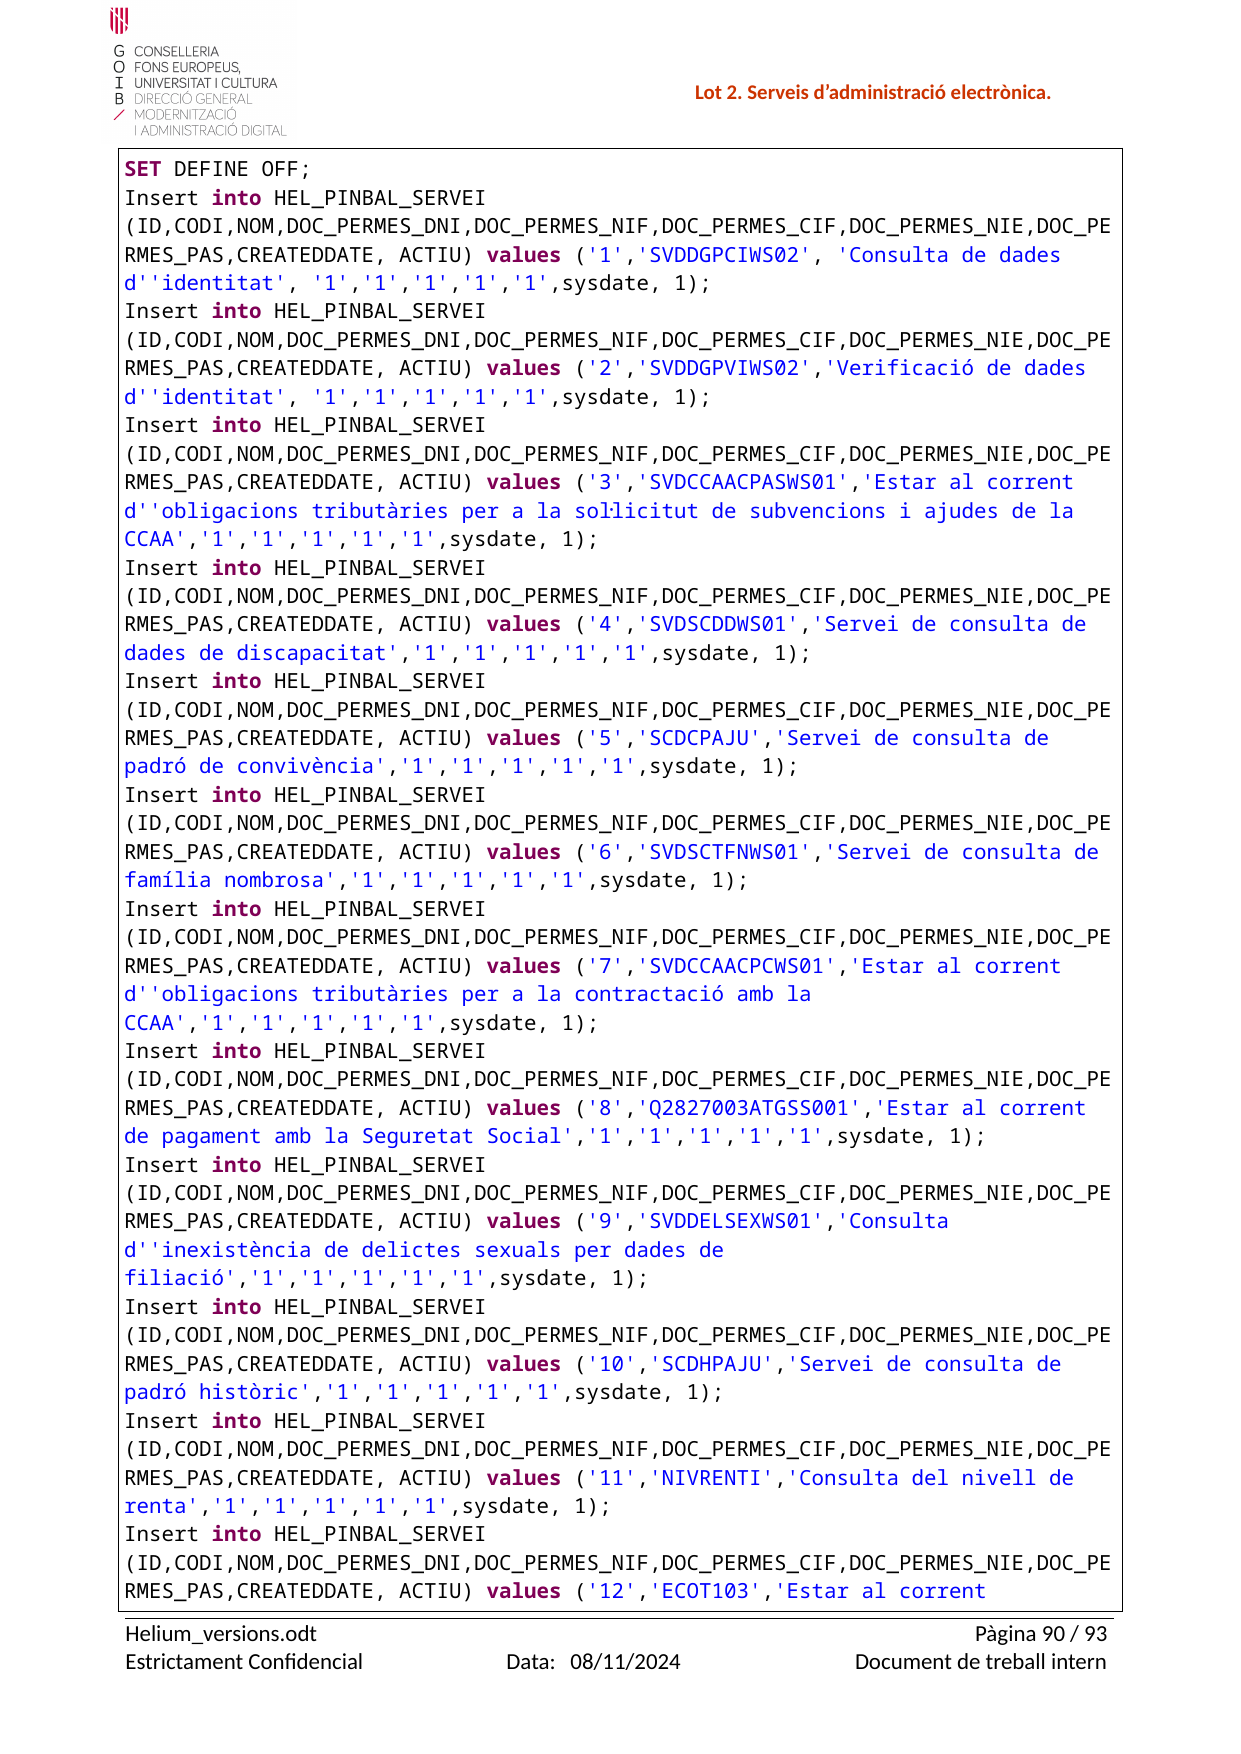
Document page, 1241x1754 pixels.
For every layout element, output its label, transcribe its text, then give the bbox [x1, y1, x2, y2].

table_header SET DEFINE OFF; Insert into HEL_PINBAL_SERVEI (ID,CODI,NOM,DOC_PERMES_DNI,DOC_PERMES_NIF,DOC_PERMES_CIF,DOC_PERMES_NIE,DOC_PERMES_PAS,CREATEDDATE, ACTIU) values ('1','SVDDGPCIWS02', 'Consulta de dades d''identitat', '1','1','1','1','1',sysdate, 1); Insert into HEL_PINBAL_SERVEI (ID,CODI,NOM,DOC_PERMES_DNI,DOC_PERMES_NIF,DOC_PERMES_CIF,DOC_PERMES_NIE,DOC_PERMES_PAS,CREATEDDATE, ACTIU) values ('2','SVDDGPVIWS02','Verificació de dades d''identitat', '1','1','1','1','1',sysdate, 1); Insert into HEL_PINBAL_SERVEI (ID,CODI,NOM,DOC_PERMES_DNI,DOC_PERMES_NIF,DOC_PERMES_CIF,DOC_PERMES_NIE,DOC_PERMES_PAS,CREATEDDATE, ACTIU) values ('3','SVDCCAACPASWS01','Estar al corrent d''obligacions tributàries per a la sol·licitut de subvencions i ajudes de la CCAA','1','1','1','1','1',sysdate, 1); Insert into HEL_PINBAL_SERVEI (ID,CODI,NOM,DOC_PERMES_DNI,DOC_PERMES_NIF,DOC_PERMES_CIF,DOC_PERMES_NIE,DOC_PERMES_PAS,CREATEDDATE, ACTIU) values ('4','SVDSCDDWS01','Servei de consulta de dades de discapacitat','1','1','1','1','1',sysdate, 1); Insert into HEL_PINBAL_SERVEI (ID,CODI,NOM,DOC_PERMES_DNI,DOC_PERMES_NIF,DOC_PERMES_CIF,DOC_PERMES_NIE,DOC_PERMES_PAS,CREATEDDATE, ACTIU) values ('5','SCDCPAJU','Servei de consulta de padró de convivència','1','1','1','1','1',sysdate, 1); Insert into HEL_PINBAL_SERVEI (ID,CODI,NOM,DOC_PERMES_DNI,DOC_PERMES_NIF,DOC_PERMES_CIF,DOC_PERMES_NIE,DOC_PERMES_PAS,CREATEDDATE, ACTIU) values ('6','SVDSCTFNWS01','Servei de consulta de família nombrosa','1','1','1','1','1',sysdate, 1); Insert into HEL_PINBAL_SERVEI (ID,CODI,NOM,DOC_PERMES_DNI,DOC_PERMES_NIF,DOC_PERMES_CIF,DOC_PERMES_NIE,DOC_PERMES_PAS,CREATEDDATE, ACTIU) values ('7','SVDCCAACPCWS01','Estar al corrent d''obligacions tributàries per a la contractació amb la CCAA','1','1','1','1','1',sysdate, 1); Insert into HEL_PINBAL_SERVEI (ID,CODI,NOM,DOC_PERMES_DNI,DOC_PERMES_NIF,DOC_PERMES_CIF,DOC_PERMES_NIE,DOC_PERMES_PAS,CREATEDDATE, ACTIU) values ('8','Q2827003ATGSS001','Estar al corrent de pagament amb la Seguretat Social','1','1','1','1','1',sysdate, 1); Insert into HEL_PINBAL_SERVEI (ID,CODI,NOM,DOC_PERMES_DNI,DOC_PERMES_NIF,DOC_PERMES_CIF,DOC_PERMES_NIE,DOC_PERMES_PAS,CREATEDDATE, ACTIU) values ('9','SVDDELSEXWS01','Consulta d''inexistència de delictes sexuals per dades de filiació','1','1','1','1','1',sysdate, 1); Insert into HEL_PINBAL_SERVEI (ID,CODI,NOM,DOC_PERMES_DNI,DOC_PERMES_NIF,DOC_PERMES_CIF,DOC_PERMES_NIE,DOC_PERMES_PAS,CREATEDDATE, ACTIU) values ('10','SCDHPAJU','Servei de consulta de padró històric','1','1','1','1','1',sysdate, 1); Insert into HEL_PINBAL_SERVEI (ID,CODI,NOM,DOC_PERMES_DNI,DOC_PERMES_NIF,DOC_PERMES_CIF,DOC_PERMES_NIE,DOC_PERMES_PAS,CREATEDDATE, ACTIU) values ('11','NIVRENTI','Consulta del nivell de renta','1','1','1','1','1',sysdate, 1); Insert into HEL_PINBAL_SERVEI (ID,CODI,NOM,DOC_PERMES_DNI,DOC_PERMES_NIF,DOC_PERMES_CIF,DOC_PERMES_NIE,DOC_PERMES_PAS,CREATEDDATE, ACTIU) values ('12','ECOT103','Estar al corrent [119, 149, 1122, 1611]
picture [100, 0, 297, 144]
